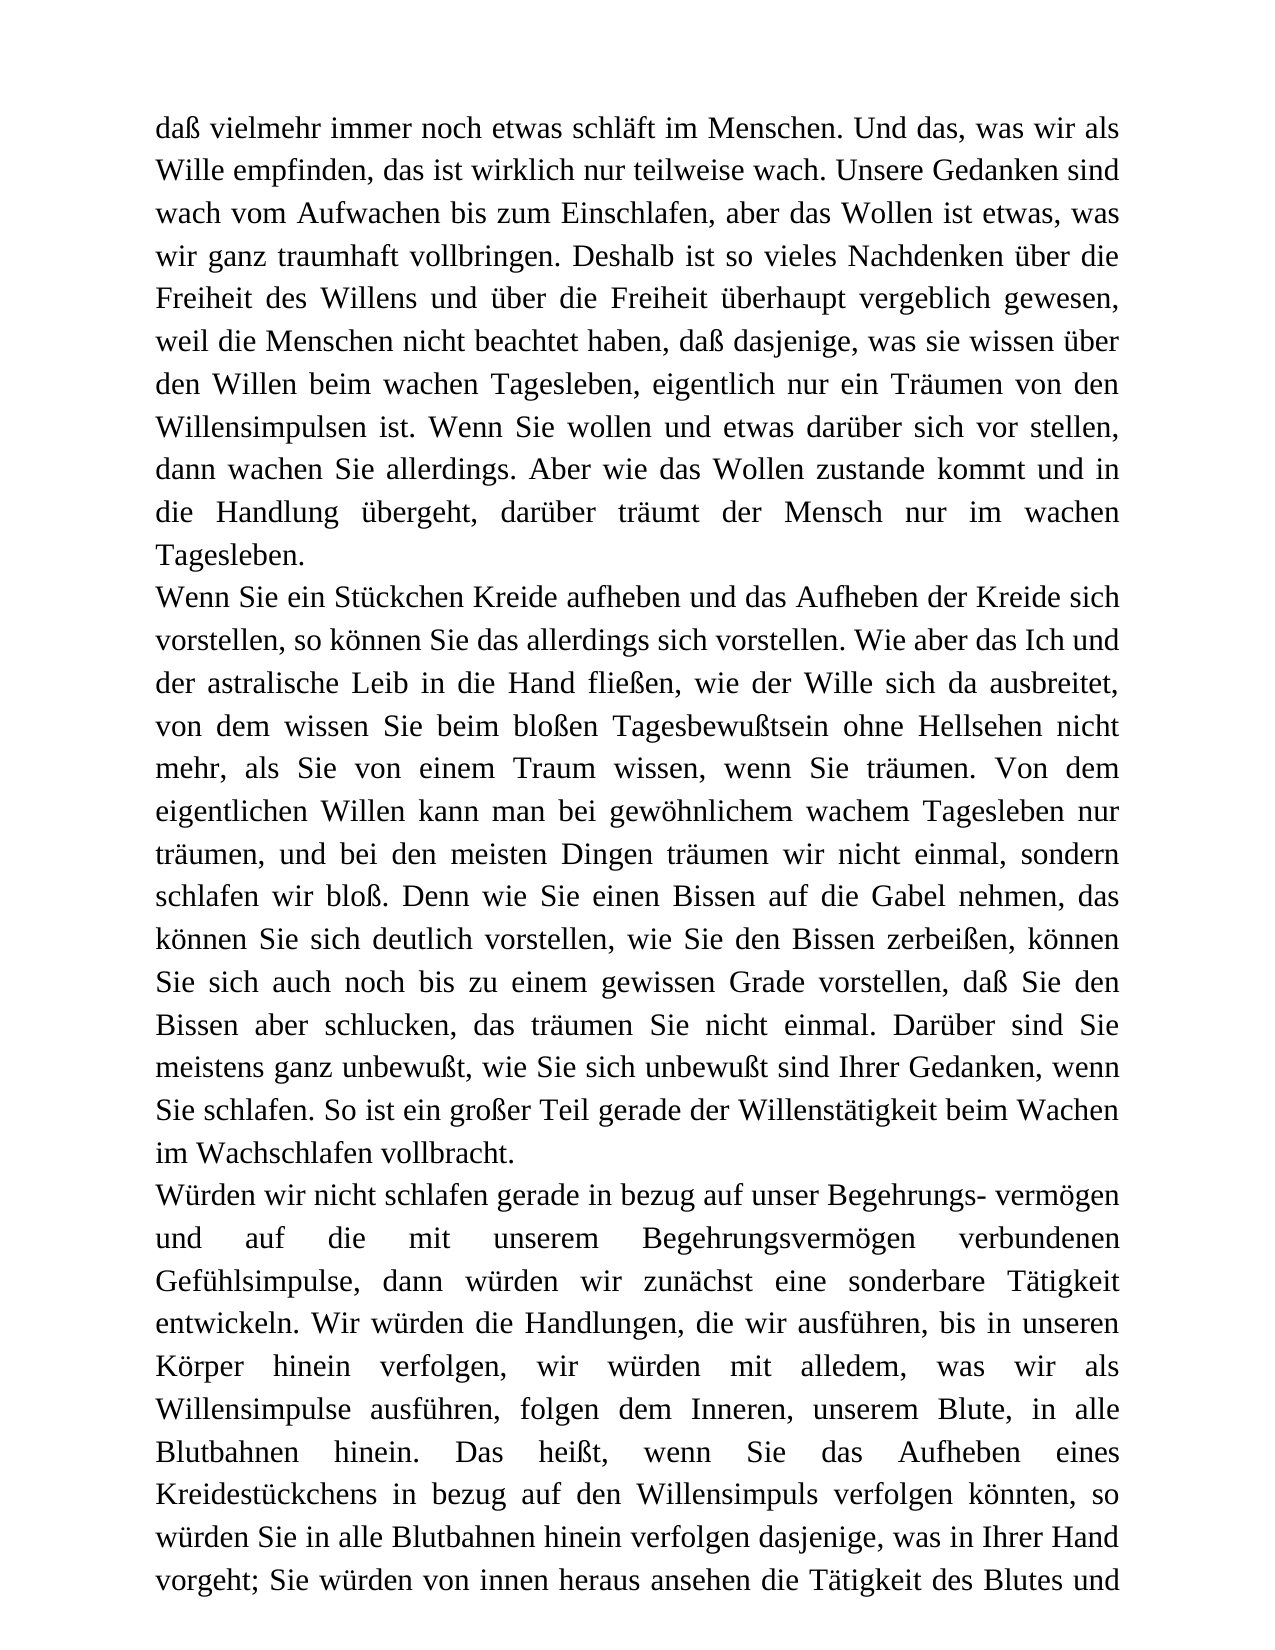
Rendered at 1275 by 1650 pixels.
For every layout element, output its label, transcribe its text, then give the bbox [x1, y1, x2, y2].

text Wenn Sie ein Stückchen Kreide aufheben und das Aufheben der Kreide sich vorstellen, so können Sie das allerdings sich vorstellen. Wie aber das Ich und der astralische Leib in die Hand fließen, wie der Wille sich da ausbreitet, von dem wissen Sie beim bloßen Tagesbewußtsein ohne Hellsehen nicht mehr, als Sie von einem Traum wissen, wenn Sie träumen. Von dem eigentlichen Willen kann man bei gewöhnlichem wachem Tagesleben nur träumen, und bei den meisten Dingen träumen wir nicht einmal, sondern schlafen wir bloß. Denn wie Sie einen Bissen auf die Gabel nehmen, das können Sie sich deutlich vorstellen, wie Sie den Bissen zerbeißen, können Sie sich auch noch bis zu einem gewissen Grade vorstellen, daß Sie den Bissen aber schlucken, das träumen Sie nicht einmal. Darüber sind Sie meistens ganz unbewußt, wie Sie sich unbewußt sind Ihrer Gedanken, wenn Sie schlafen. So ist ein großer Teil gerade der Willenstätigkeit beim Wachen im Wachschlafen vollbracht. [155, 579, 1121, 1170]
text daß vielmehr immer noch etwas schläft im Menschen. Und das, was wir als Wille empfinden, das ist wirklich nur teilweise wach. Unsere Gedanken sind wach vom Aufwachen bis zum Einschlafen, aber das Wollen ist etwas, was wir ganz traumhaft vollbringen. Deshalb ist so vieles Nachdenken über die Freiheit des Willens und über die Freiheit überhaupt vergeblich gewesen, weil die Menschen nicht beachtet haben, daß dasjenige, was sie wissen über den Willen beim wachen Tagesleben, eigentlich nur ein Träumen von den Willensimpulsen ist. Wenn Sie wollen und etwas darüber sich vor stellen, dann wachen Sie allerdings. Aber wie das Wollen zustande kommt und in die Handlung übergeht, darüber träumt der Mensch nur im wachen Tagesleben. [155, 109, 1121, 572]
text Würden wir nicht schlafen gerade in bezug auf unser Begehrungs- vermögen und auf die mit unserem Begehrungsvermögen verbundenen Gefühlsimpulse, dann würden wir zunächst eine sonderbare Tätigkeit entwickeln. Wir würden die Handlungen, die wir ausführen, bis in unseren Körper hinein verfolgen, wir würden mit alledem, was wir als Willensimpulse ausführen, folgen dem Inneren, unserem Blute, in alle Blutbahnen hinein. Das heißt, wenn Sie das Aufheben eines Kreidestückchens in bezug auf den Willensimpuls verfolgen könnten, so würden Sie in alle Blutbahnen hinein verfolgen dasjenige, was in Ihrer Hand vorgeht; Sie würden von innen heraus ansehen die Tätigkeit des Blutes und [155, 1177, 1121, 1597]
